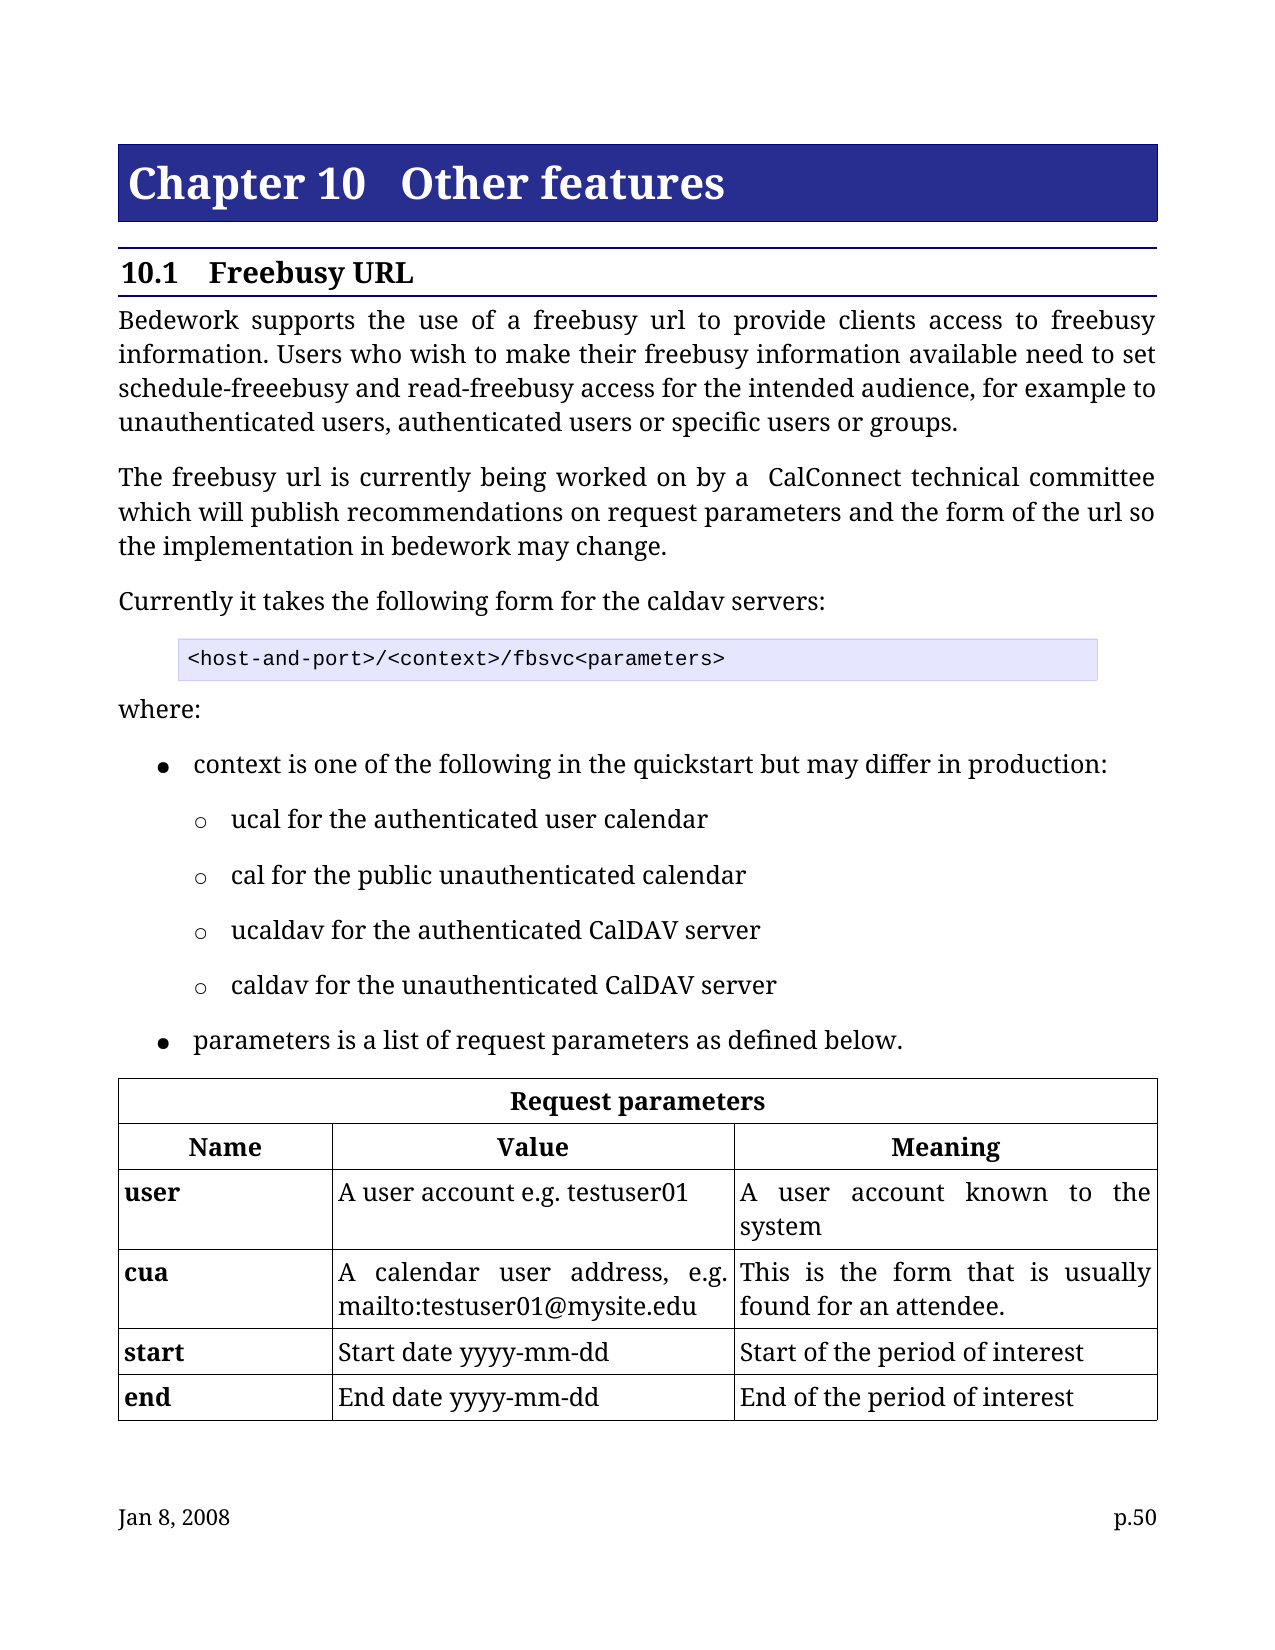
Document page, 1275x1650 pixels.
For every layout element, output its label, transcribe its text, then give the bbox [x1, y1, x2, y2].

table_cell A calendar user address, e.g. mailto:testuser01@mysite.edu [333, 1250, 734, 1328]
table_cell Name [119, 1124, 332, 1169]
list parameters is a list of request parameters as defined below. [156, 1023, 1157, 1057]
table_cell cua [119, 1250, 332, 1328]
table_cell Meaning [735, 1124, 1157, 1169]
table_cell start [119, 1329, 332, 1374]
table_cell user [119, 1170, 332, 1249]
table_cell End date yyyy-mm-dd [333, 1375, 734, 1419]
text Bedework supports the use of a freebusy url to provide clients access to freebusy information. Users who wish to make their freebusy information available need to set schedule-freeebusy and read-freebusy access for the intended audience, for example to unauthenticated users, authenticated users or specific users or groups. [118, 303, 1157, 439]
subtitle Other features [119, 145, 1157, 221]
text Currently it takes the following form for the caldav servers: [118, 583, 1157, 617]
text where: [118, 692, 1157, 726]
table_cell A user account known to the system [735, 1170, 1157, 1249]
subtitle Freebusy URL [118, 249, 1157, 295]
text The freebusy url is currently being worked on by a CalConnect technical committee which will publish recommendations on request parameters and the form of the url so the implementation in bedework may change. [118, 460, 1157, 562]
table_cell end [119, 1375, 332, 1419]
table_cell Start date yyyy-mm-dd [333, 1329, 734, 1374]
table_cell A user account e.g. testuser01 [333, 1170, 734, 1249]
text <host-and-port>/<context>/fbsvc<parameters> [179, 640, 1097, 680]
list ucal for the authenticated user calendar [193, 802, 1157, 836]
table_cell Value [333, 1124, 734, 1169]
table_cell Start of the period of interest [735, 1329, 1157, 1374]
list ucaldav for the authenticated CalDAV server [193, 912, 1157, 946]
list context is one of the following in the quickstart but may differ in production: [156, 747, 1157, 781]
table_header Request parameters [119, 1079, 1157, 1123]
list caldav for the unauthenticated CalDAV server [193, 967, 1157, 1002]
table_cell End of the period of interest [735, 1375, 1157, 1419]
table_cell This is the form that is usually found for an attendee. [735, 1250, 1157, 1328]
list cal for the public unauthenticated calendar [193, 857, 1157, 891]
